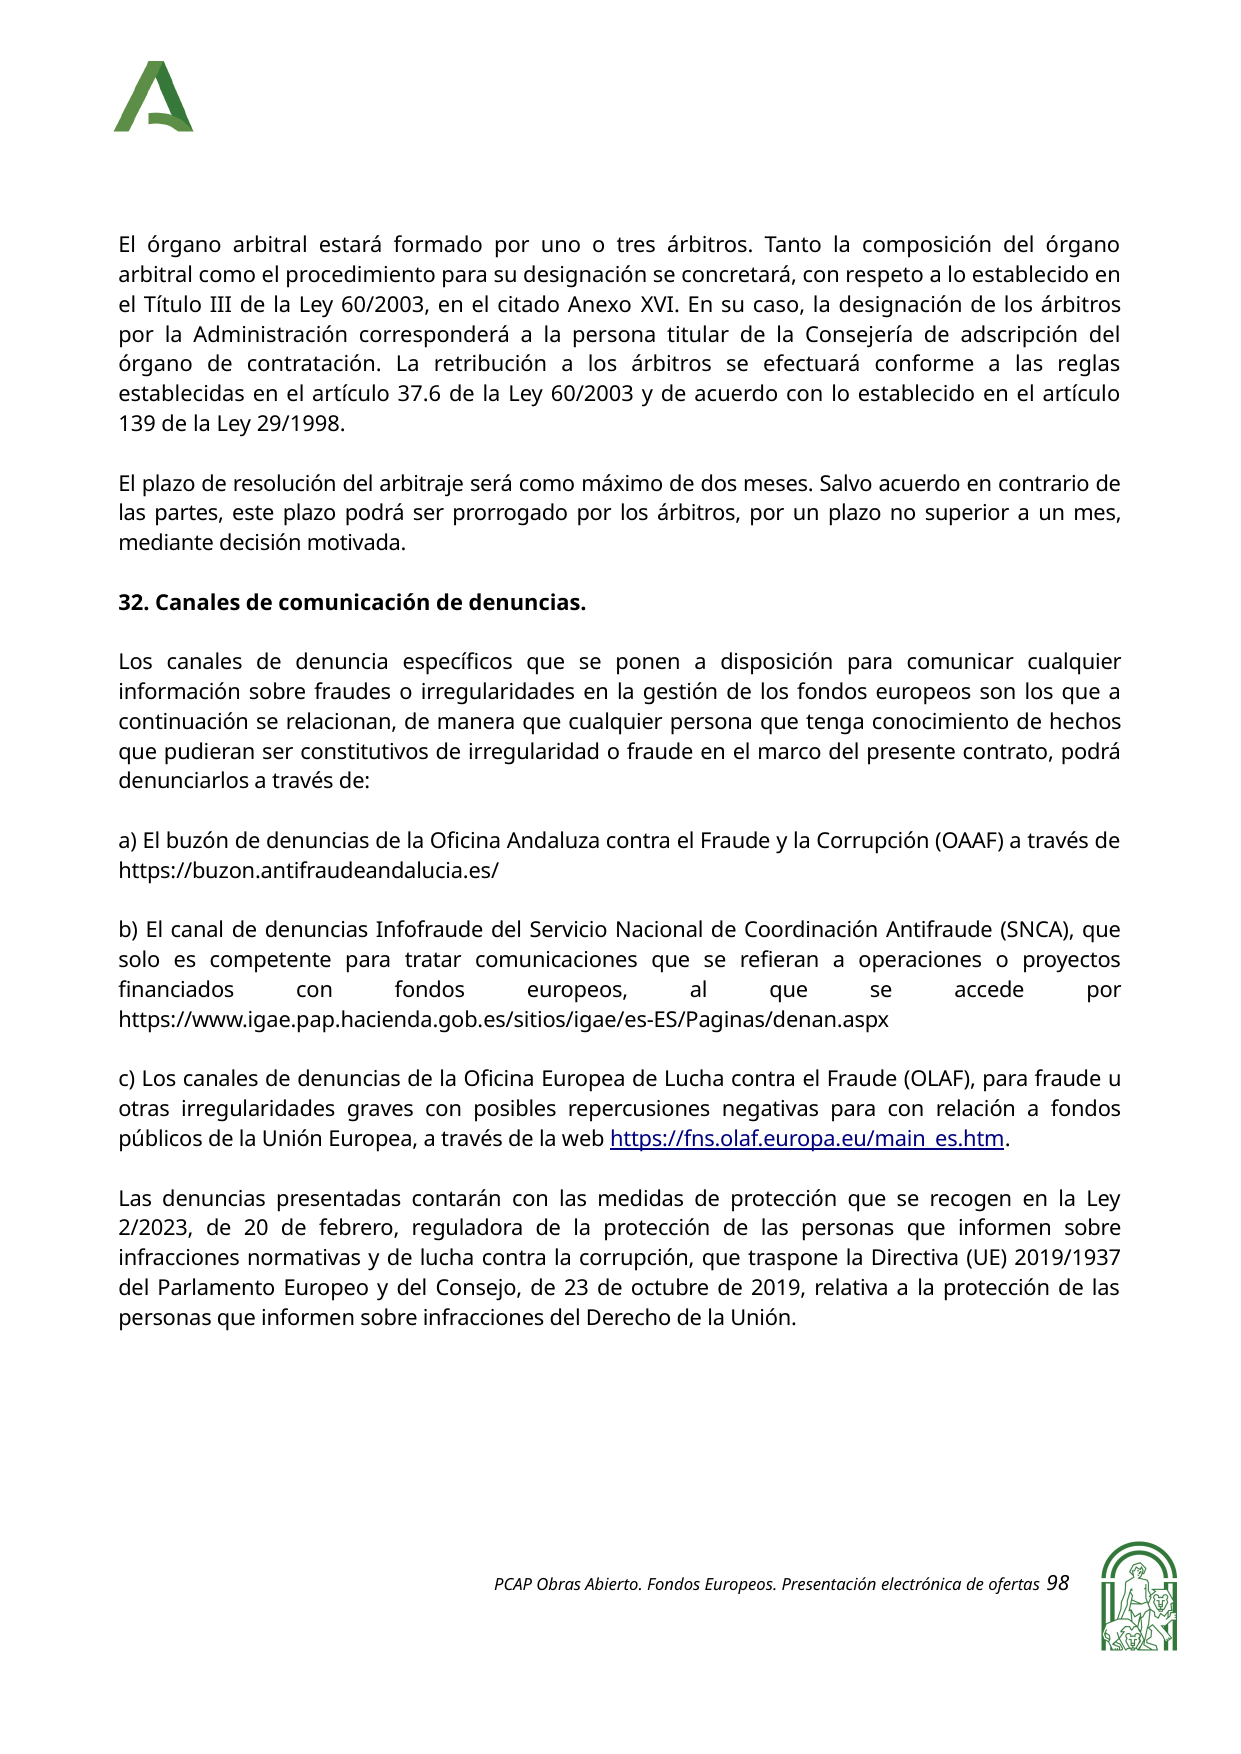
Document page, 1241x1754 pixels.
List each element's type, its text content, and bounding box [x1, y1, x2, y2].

text Las denuncias presentadas contarán con las medidas de protección que se recogen en la Ley 2/2023, de 20 de febrero, reguladora de la protección de las personas que informen sobre infracciones normativas y de lucha contra la corrupción, que traspone la Directiva (UE) 2019/1937 del Parlamento Europeo y del Consejo, de 23 de octubre de 2019, relativa a la protección de las personas que informen sobre infracciones del Derecho de la Unión. [118, 1183, 1122, 1332]
picture [109, 56, 198, 136]
subtitle 32. Canales de comunicación de denuncias. [118, 587, 1122, 617]
picture [1100, 1540, 1178, 1652]
text El plazo de resolución del arbitraje será como máximo de dos meses. Salvo acuerdo en contrario de las partes, este plazo podrá ser prorrogado por los árbitros, por un plazo no superior a un mes, mediante decisión motivada. [118, 468, 1122, 557]
text Los canales de denuncia específicos que se ponen a disposición para comunicar cualquier información sobre fraudes o irregularidades en la gestión de los fondos europeos son los que a continuación se relacionan, de manera que cualquier persona que tenga conocimiento de hechos que pudieran ser constitutivos de irregularidad o fraude en el marco del presente contrato, podrá denunciarlos a través de: [118, 646, 1122, 795]
text a) El buzón de denuncias de la Oficina Andaluza contra el Fraude y la Corrupción (OAAF) a través de https://buzon.antifraudeandalucia.es/ [118, 825, 1122, 885]
text c) Los canales de denuncias de la Oficina Europea de Lucha contra el Fraude (OLAF), para fraude u otras irregularidades graves con posibles repercusiones negativas para con relación a fondos públicos de la Unión Europea, a través de la web https://fns.olaf.europa.eu/main_es.htm. [118, 1063, 1122, 1153]
text El órgano arbitral estará formado por uno o tres árbitros. Tanto la composición del órgano arbitral como el procedimiento para su designación se concretará, con respeto a lo establecido en el Título III de la Ley 60/2003, en el citado Anexo XVI. En su caso, la designación de los árbitros por la Administración corresponderá a la persona titular de la Consejería de adscripción del órgano de contratación. La retribución a los árbitros se efectuará conforme a las reglas establecidas en el artículo 37.6 de la Ley 60/2003 y de acuerdo con lo establecido en el artículo 139 de la Ley 29/1998. [118, 229, 1122, 438]
text b) El canal de denuncias Infofraude del Servicio Nacional de Coordinación Antifraude (SNCA), que solo es competente para tratar comunicaciones que se refieran a operaciones o proyectos financiados con fondos europeos, al que se accede por https://www.igae.pap.hacienda.gob.es/sitios/igae/es-ES/Paginas/denan.aspx [118, 914, 1122, 1034]
